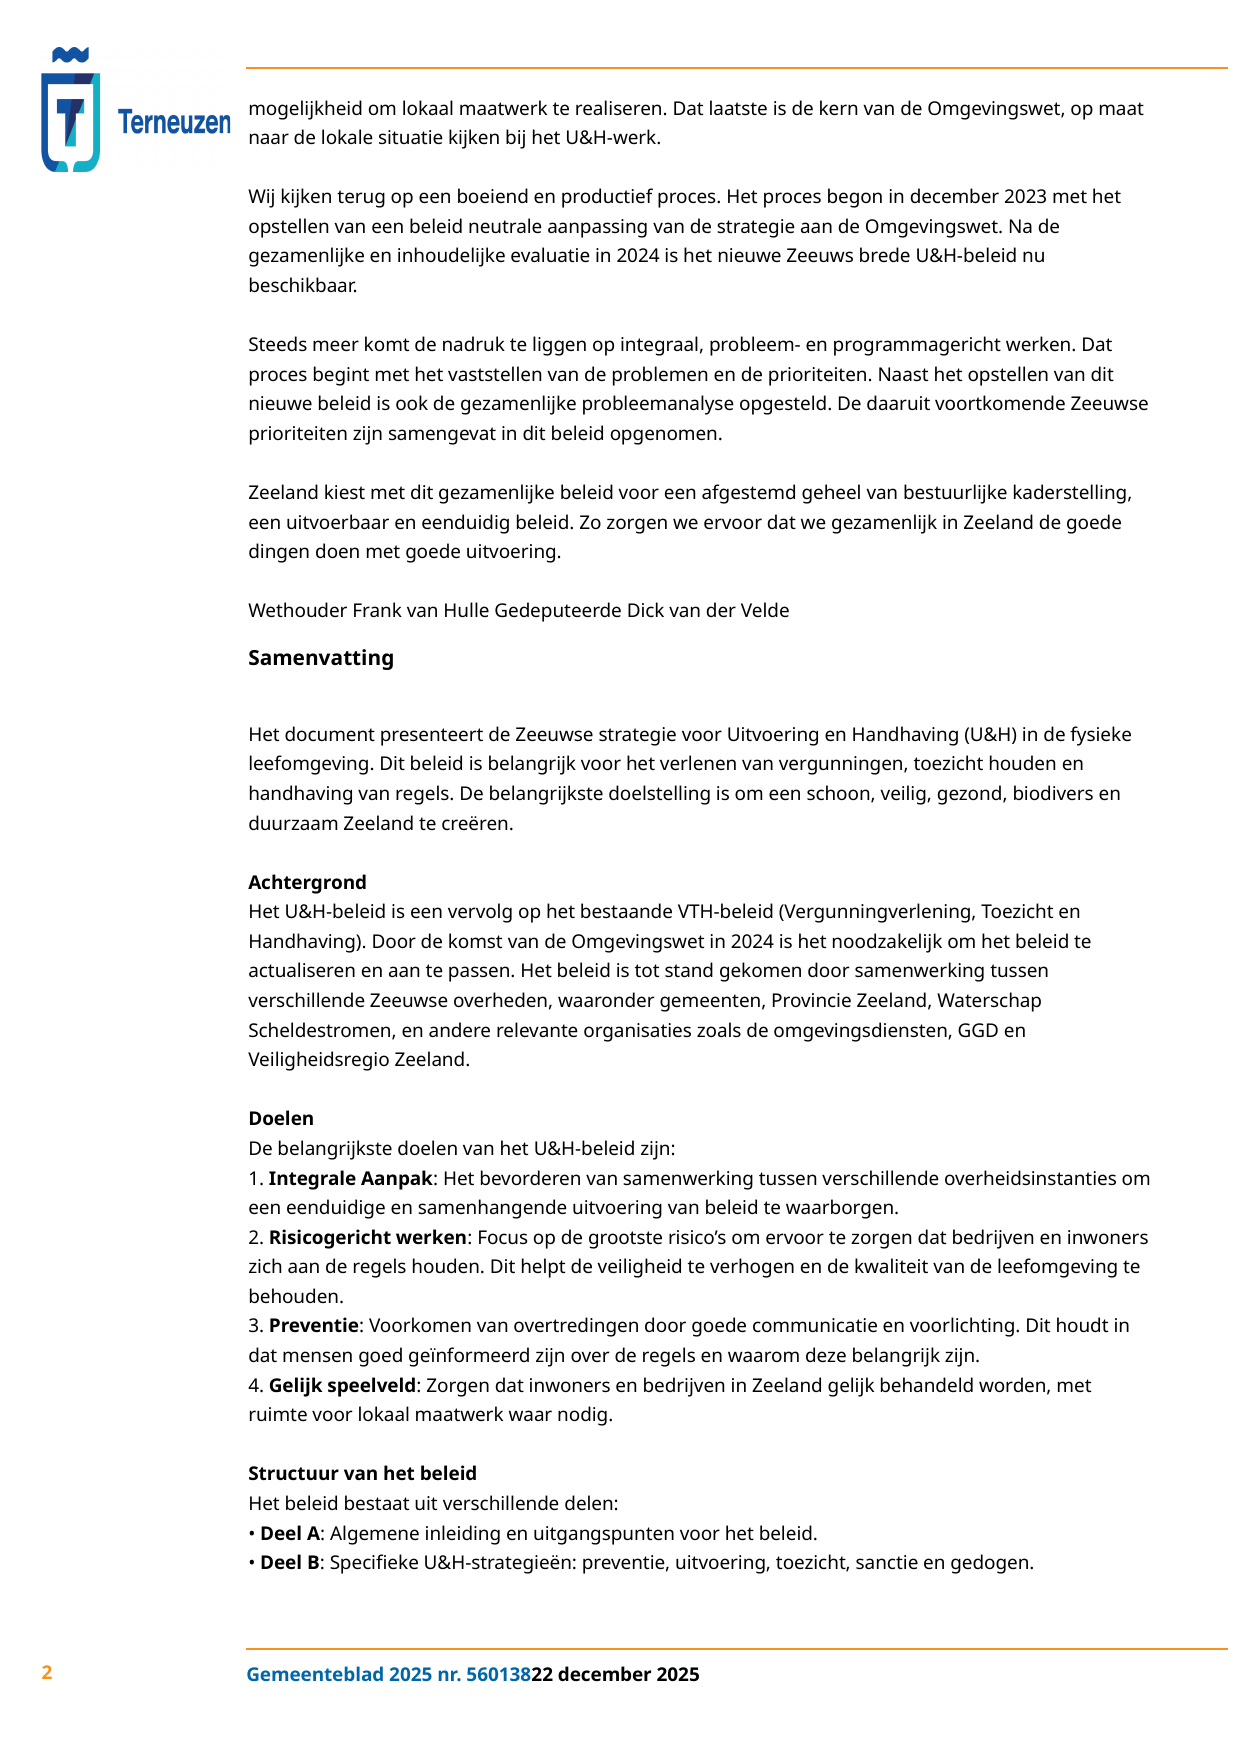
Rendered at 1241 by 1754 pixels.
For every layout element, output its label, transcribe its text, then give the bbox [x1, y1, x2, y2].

text 3. Preventie: Voorkomen van overtredingen door goede communicatie en voorlichting. Dit houdt in dat mensen goed geïnformeerd zijn over de regels en waarom deze belangrijk zijn. [248, 1313, 1152, 1368]
text Wij kijken terug op een boeiend en productief proces. Het proces begon in december 2023 met het opstellen van een beleid neutrale aanpassing van de strategie aan de Omgevingswet. Na de gezamenlijke en inhoudelijke evaluatie in 2024 is het nieuwe Zeeuws brede U&H-beleid nu beschikbaar. [248, 183, 1152, 298]
text mogelijkheid om lokaal maatwerk te realiseren. Dat laatste is de kern van de Omgevingswet, op maat naar de lokale situatie kijken bij het U&H-werk. [248, 95, 1152, 150]
text 1. Integrale Aanpak: Het bevorderen van samenwerking tussen verschillende overheidsinstanties om een eenduidige en samenhangende uitvoering van beleid te waarborgen. [248, 1165, 1152, 1220]
text Wethouder Frank van Hulle Gedeputeerde Dick van der Velde [248, 598, 1152, 623]
text Samenvatting [248, 643, 1152, 672]
text Steeds meer komt de nadruk te liggen op integraal, probleem- en programmagericht werken. Dat proces begint met het vaststellen van de problemen en de prioriteiten. Naast het opstellen van dit nieuwe beleid is ook de gezamenlijke probleemanalyse opgesteld. De daaruit voortkomende Zeeuwse prioriteiten zijn samengevat in dit beleid opgenomen. [248, 331, 1152, 446]
text Achtergrond [248, 869, 1152, 895]
picture [41, 47, 231, 172]
text Structuur van het beleid [248, 1461, 1152, 1486]
text Zeeland kiest met dit gezamenlijke beleid voor een afgestemd geheel van bestuurlijke kaderstelling, een uitvoerbaar en eenduidig beleid. Zo zorgen we ervoor dat we gezamenlijk in Zeeland de goede dingen doen met goede uitvoering. [248, 479, 1152, 564]
text • Deel A: Algemene inleiding en uitgangspunten voor het beleid. [248, 1520, 1152, 1546]
text 2. Risicogericht werken: Focus op de grootste risico’s om ervoor te zorgen dat bedrijven en inwoners zich aan de regels houden. Dit helpt de veiligheid te verhogen en de kwaliteit van de leefomgeving te behouden. [248, 1224, 1152, 1309]
text 4. Gelijk speelveld: Zorgen dat inwoners en bedrijven in Zeeland gelijk behandeld worden, met ruimte voor lokaal maatwerk waar nodig. [248, 1372, 1152, 1427]
text Het document presenteert de Zeeuwse strategie voor Uitvoering en Handhaving (U&H) in de fysieke leefomgeving. Dit beleid is belangrijk voor het verlenen van vergunningen, toezicht houden en handhaving van regels. De belangrijkste doelstelling is om een schoon, veilig, gezond, biodivers en duurzaam Zeeland te creëren. [248, 721, 1152, 836]
text Het beleid bestaat uit verschillende delen: [248, 1490, 1152, 1516]
text • Deel B: Specifieke U&H-strategieën: preventie, uitvoering, toezicht, sanctie en gedogen. [248, 1549, 1152, 1575]
text Doelen [248, 1106, 1152, 1131]
text Het U&H-beleid is een vervolg op het bestaande VTH-beleid (Vergunningverlening, Toezicht en Handhaving). Door de komst van de Omgevingswet in 2024 is het noodzakelijk om het beleid te actualiseren en aan te passen. Het beleid is tot stand gekomen door samenwerking tussen verschillende Zeeuwse overheden, waaronder gemeenten, Provincie Zeeland, Waterschap Scheldestromen, en andere relevante organisaties zoals de omgevingsdiensten, GGD en Veiligheidsregio Zeeland. [248, 898, 1152, 1072]
text De belangrijkste doelen van het U&H-beleid zijn: [248, 1135, 1152, 1161]
